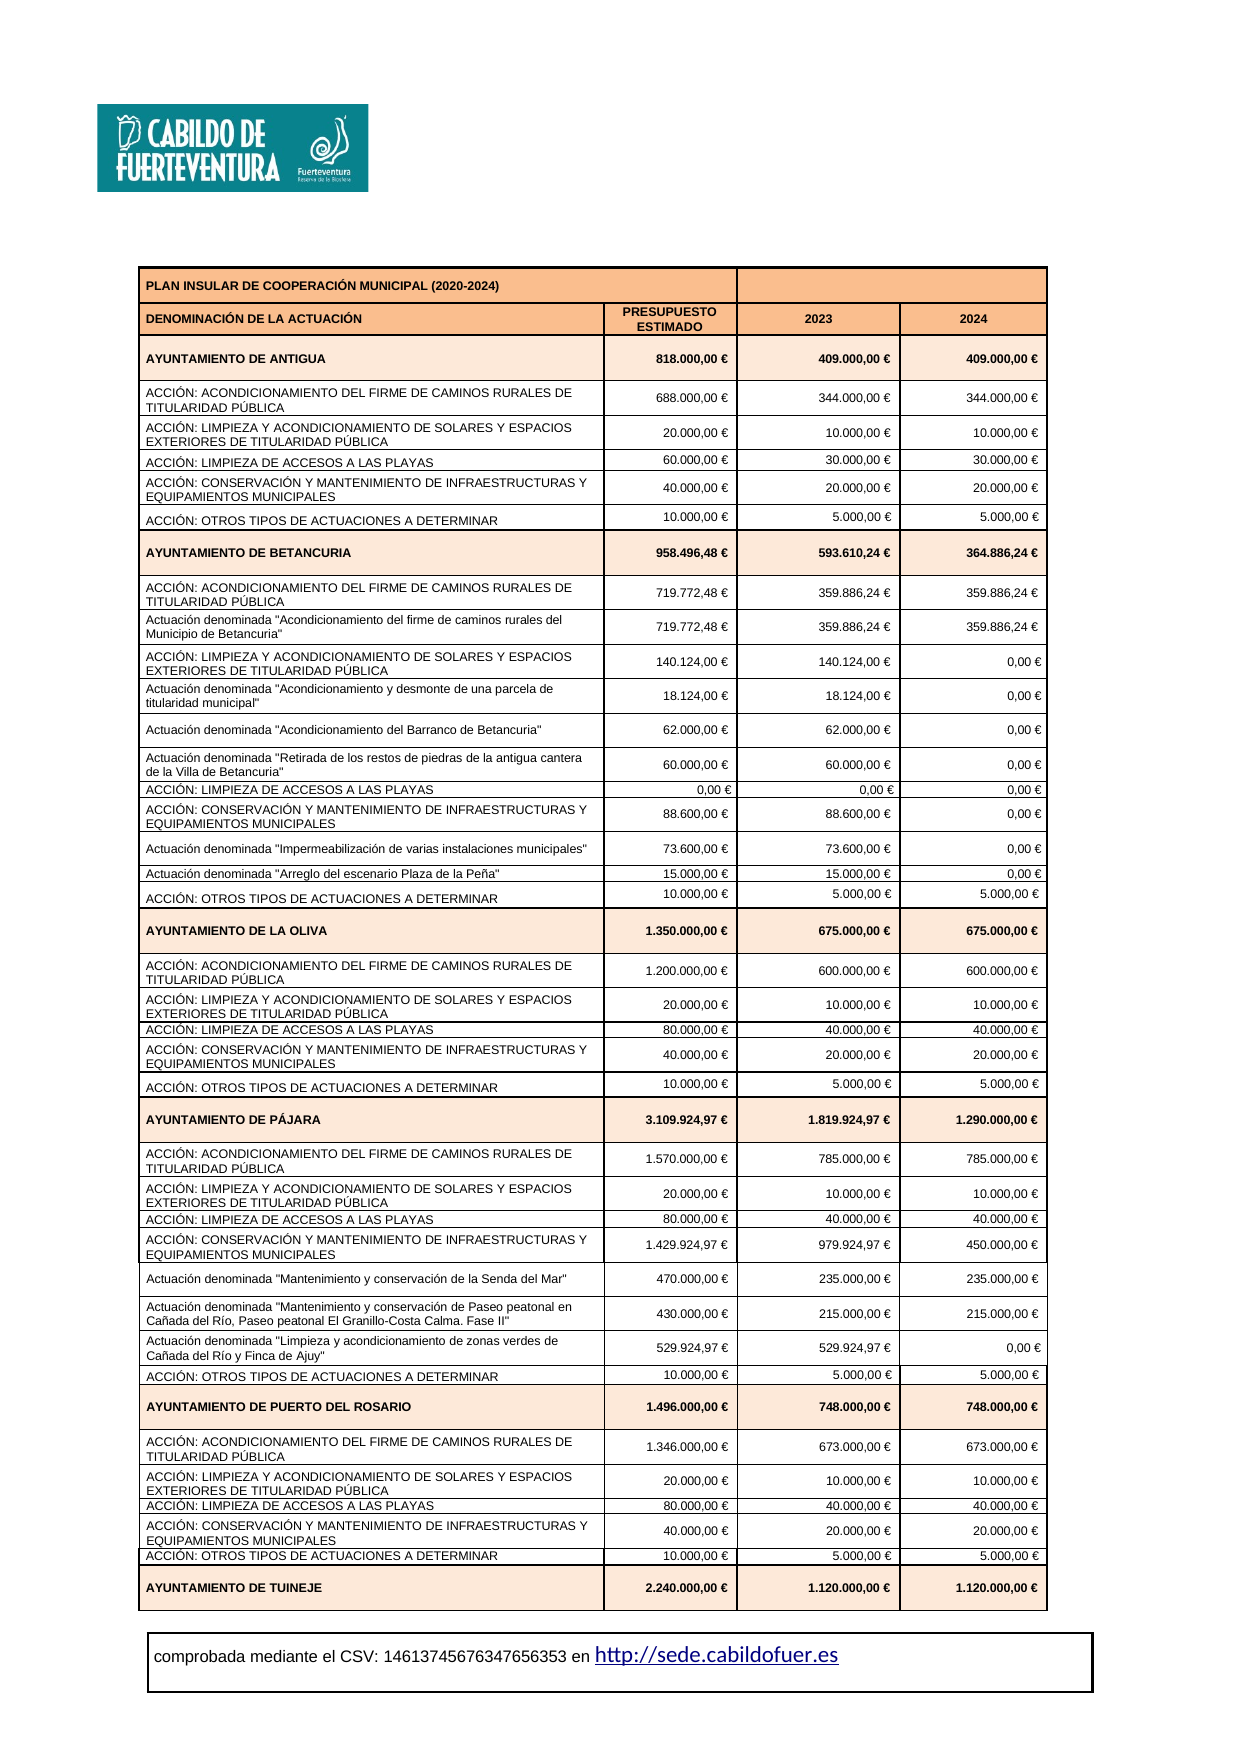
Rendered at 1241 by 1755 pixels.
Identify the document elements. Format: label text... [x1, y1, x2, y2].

table_cell 20.000,00 € [738, 1514, 899, 1548]
table_cell 344.000,00 € [738, 381, 899, 415]
table_cell 40.000,00 € [901, 1211, 1046, 1227]
table_cell 20.000,00 € [738, 1038, 899, 1071]
table_cell Actuación denominada "Limpieza y acondicionamiento de zonas verdes de Cañada del Río y Finca de Ajuy" [140, 1331, 604, 1365]
table_cell 5.000,00 € [901, 1549, 1046, 1564]
table_cell 20.000,00 € [605, 416, 736, 449]
table_cell 15.000,00 € [738, 866, 899, 881]
table_cell 80.000,00 € [605, 1023, 736, 1037]
table_cell 5.000,00 € [738, 1366, 899, 1384]
table_cell Actuación denominada "Acondicionamiento y desmonte de una parcela de titularidad municipal" [140, 679, 603, 712]
table_cell ACCIÓN: LIMPIEZA Y ACONDICIONAMIENTO DE SOLARES Y ESPACIOS EXTERIORES DE TITULARIDAD PÚBLICA [140, 416, 603, 449]
table_cell ACCIÓN: CONSERVACIÓN Y MANTENIMIENTO DE INFRAESTRUCTURAS Y EQUIPAMIENTOS MUNICIPALES [140, 1514, 604, 1548]
table_cell 15.000,00 € [605, 866, 736, 881]
table_cell 409.000,00 € [901, 336, 1046, 380]
table_cell 3.109.924,97 € [605, 1098, 736, 1142]
table_cell 73.600,00 € [605, 832, 736, 865]
table_cell 0,00 € [900, 1331, 1047, 1365]
table_cell 5.000,00 € [901, 505, 1046, 529]
table_cell Actuación denominada "Impermeabilización de varias instalaciones municipales" [140, 832, 603, 865]
table_cell 235.000,00 € [738, 1263, 899, 1296]
table_cell 748.000,00 € [738, 1385, 899, 1429]
table_cell 1.429.924,97 € [605, 1228, 736, 1262]
table_cell Actuación denominada "Mantenimiento y conservación de la Senda del Mar" [140, 1263, 604, 1296]
table_cell 10.000,00 € [605, 505, 736, 529]
table_cell DENOMINACIÓN DE LA ACTUACIÓN [140, 304, 603, 334]
table_cell 0,00 € [605, 782, 736, 797]
table_cell 0,00 € [901, 832, 1046, 865]
table_cell 1.120.000,00 € [738, 1566, 899, 1610]
table_cell Actuación denominada "Acondicionamiento del firme de caminos rurales del Municipio de Betancuria" [140, 610, 603, 644]
table_cell 529.924,97 € [738, 1331, 899, 1365]
table_cell AYUNTAMIENTO DE ANTIGUA [140, 336, 603, 380]
table_cell 10.000,00 € [738, 988, 899, 1021]
table_cell 18.124,00 € [738, 679, 899, 712]
table_header PLAN INSULAR DE COOPERACIÓN MUNICIPAL (2020-2024) [140, 269, 736, 302]
table_cell 5.000,00 € [901, 882, 1046, 907]
table_cell 958.496,48 € [605, 531, 736, 575]
table_cell 20.000,00 € [901, 1038, 1046, 1071]
table_cell 364.886,24 € [901, 531, 1046, 575]
table_cell 20.000,00 € [605, 1177, 736, 1210]
table_cell 73.600,00 € [738, 832, 899, 865]
table_cell 673.000,00 € [901, 1430, 1046, 1463]
table_cell PRESUPUESTO ESTIMADO [605, 304, 736, 334]
table_cell 40.000,00 € [738, 1499, 899, 1513]
table_cell 60.000,00 € [738, 748, 899, 781]
table_cell 359.886,24 € [901, 576, 1046, 609]
table_cell 785.000,00 € [901, 1143, 1046, 1176]
table_cell 30.000,00 € [901, 450, 1046, 470]
table_cell 818.000,00 € [605, 336, 736, 380]
table_cell Actuación denominada "Retirada de los restos de piedras de la antigua cantera de la Villa de Betancuria" [140, 748, 603, 781]
table_cell ACCIÓN: CONSERVACIÓN Y MANTENIMIENTO DE INFRAESTRUCTURAS Y EQUIPAMIENTOS MUNICIPALES [140, 1038, 603, 1071]
table_cell 40.000,00 € [901, 1023, 1046, 1037]
table_cell 359.886,24 € [901, 610, 1046, 644]
table_cell 0,00 € [901, 866, 1046, 881]
table_cell 10.000,00 € [901, 1465, 1046, 1498]
table_cell ACCIÓN: LIMPIEZA DE ACCESOS A LAS PLAYAS [140, 1211, 603, 1227]
table_cell AYUNTAMIENTO DE PÁJARA [140, 1098, 603, 1142]
table_cell ACCIÓN: LIMPIEZA DE ACCESOS A LAS PLAYAS [140, 1499, 604, 1513]
table_cell 1.496.000,00 € [605, 1385, 737, 1429]
table_cell AYUNTAMIENTO DE PUERTO DEL ROSARIO [140, 1385, 604, 1429]
table_cell ACCIÓN: LIMPIEZA Y ACONDICIONAMIENTO DE SOLARES Y ESPACIOS EXTERIORES DE TITULARIDAD PÚBLICA [140, 1465, 604, 1498]
table_cell 215.000,00 € [738, 1297, 899, 1330]
table_cell 62.000,00 € [605, 714, 736, 747]
table_cell 600.000,00 € [738, 954, 899, 987]
table_cell 785.000,00 € [738, 1143, 899, 1176]
table_cell 0,00 € [738, 782, 899, 797]
table_cell 1.120.000,00 € [901, 1566, 1046, 1610]
table_cell 979.924,97 € [738, 1228, 899, 1262]
table_cell 10.000,00 € [605, 1073, 736, 1096]
table_cell 675.000,00 € [901, 909, 1046, 953]
table_cell 10.000,00 € [738, 1465, 899, 1498]
table_cell 40.000,00 € [738, 1023, 899, 1037]
table_cell 5.000,00 € [738, 505, 899, 529]
table_cell ACCIÓN: CONSERVACIÓN Y MANTENIMIENTO DE INFRAESTRUCTURAS Y EQUIPAMIENTOS MUNICIPALES [140, 1228, 603, 1262]
table_cell Actuación denominada "Acondicionamiento del Barranco de Betancuria" [140, 714, 603, 747]
table_cell ACCIÓN: LIMPIEZA DE ACCESOS A LAS PLAYAS [140, 782, 603, 797]
table_cell 10.000,00 € [738, 1177, 899, 1210]
table_cell 40.000,00 € [605, 471, 736, 504]
table_cell 20.000,00 € [901, 1514, 1046, 1548]
table_cell 2023 [738, 304, 899, 334]
table_cell 10.000,00 € [605, 882, 736, 907]
table_cell ACCIÓN: OTROS TIPOS DE ACTUACIONES A DETERMINAR [140, 505, 603, 529]
table_cell 20.000,00 € [738, 471, 899, 504]
table_cell 719.772,48 € [605, 610, 736, 644]
table_cell 529.924,97 € [605, 1331, 737, 1365]
table_cell 430.000,00 € [605, 1297, 737, 1330]
table_cell Actuación denominada "Mantenimiento y conservación de Paseo peatonal en Cañada del Río, Paseo peatonal El Granillo-Costa Calma. Fase II" [140, 1297, 604, 1330]
table_cell 344.000,00 € [901, 381, 1046, 415]
table_cell 80.000,00 € [605, 1211, 736, 1227]
table_cell 235.000,00 € [900, 1263, 1047, 1296]
table_cell ACCIÓN: ACONDICIONAMIENTO DEL FIRME DE CAMINOS RURALES DE TITULARIDAD PÚBLICA [140, 954, 603, 987]
table_cell 688.000,00 € [605, 381, 736, 415]
table_cell 450.000,00 € [901, 1228, 1046, 1262]
table_cell 1.346.000,00 € [605, 1430, 737, 1463]
table_cell 719.772,48 € [605, 576, 736, 609]
table_cell 80.000,00 € [605, 1499, 737, 1513]
table_cell 600.000,00 € [901, 954, 1046, 987]
table_cell 10.000,00 € [605, 1549, 736, 1564]
table_cell ACCIÓN: LIMPIEZA Y ACONDICIONAMIENTO DE SOLARES Y ESPACIOS EXTERIORES DE TITULARIDAD PÚBLICA [140, 645, 603, 678]
table_header [738, 269, 1046, 302]
table_cell ACCIÓN: ACONDICIONAMIENTO DEL FIRME DE CAMINOS RURALES DE TITULARIDAD PÚBLICA [140, 1430, 604, 1463]
table_cell 30.000,00 € [738, 450, 899, 470]
table_cell 1.200.000,00 € [605, 954, 736, 987]
table_cell 409.000,00 € [738, 336, 899, 380]
table_cell AYUNTAMIENTO DE BETANCURIA [140, 531, 603, 575]
table_cell 5.000,00 € [901, 1073, 1046, 1096]
table_cell 140.124,00 € [605, 645, 736, 678]
table_cell 0,00 € [901, 714, 1046, 747]
table_cell 593.610,24 € [738, 531, 899, 575]
table_cell 0,00 € [901, 798, 1046, 831]
table_cell ACCIÓN: OTROS TIPOS DE ACTUACIONES A DETERMINAR [140, 1073, 603, 1096]
table_cell 10.000,00 € [901, 988, 1046, 1021]
table_cell 5.000,00 € [738, 1073, 899, 1096]
table_cell 10.000,00 € [901, 416, 1046, 449]
table_cell ACCIÓN: ACONDICIONAMIENTO DEL FIRME DE CAMINOS RURALES DE TITULARIDAD PÚBLICA [140, 576, 603, 609]
table_cell 675.000,00 € [738, 909, 899, 953]
table_cell Actuación denominada "Arreglo del escenario Plaza de la Peña" [140, 866, 603, 881]
table_cell 2.240.000,00 € [605, 1566, 736, 1610]
table_cell 140.124,00 € [738, 645, 899, 678]
table_cell 40.000,00 € [738, 1211, 899, 1227]
table_cell 5.000,00 € [901, 1366, 1046, 1384]
table_cell 88.600,00 € [738, 798, 899, 831]
table_cell 10.000,00 € [605, 1366, 737, 1384]
table_cell ACCIÓN: OTROS TIPOS DE ACTUACIONES A DETERMINAR [140, 1366, 604, 1384]
table_cell 5.000,00 € [738, 882, 899, 907]
table_cell 40.000,00 € [605, 1038, 736, 1071]
table_cell ACCIÓN: LIMPIEZA Y ACONDICIONAMIENTO DE SOLARES Y ESPACIOS EXTERIORES DE TITULARIDAD PÚBLICA [140, 1177, 603, 1210]
table_cell ACCIÓN: ACONDICIONAMIENTO DEL FIRME DE CAMINOS RURALES DE TITULARIDAD PÚBLICA [140, 1143, 603, 1176]
table_cell ACCIÓN: ACONDICIONAMIENTO DEL FIRME DE CAMINOS RURALES DE TITULARIDAD PÚBLICA [140, 381, 603, 415]
table_cell 359.886,24 € [738, 576, 899, 609]
table_cell 1.819.924,97 € [738, 1098, 899, 1142]
table_cell ACCIÓN: OTROS TIPOS DE ACTUACIONES A DETERMINAR [140, 882, 603, 907]
table_cell 18.124,00 € [605, 679, 736, 712]
table_cell 0,00 € [901, 645, 1046, 678]
table_cell 88.600,00 € [605, 798, 736, 831]
table_cell 359.886,24 € [738, 610, 899, 644]
table_cell ACCIÓN: LIMPIEZA Y ACONDICIONAMIENTO DE SOLARES Y ESPACIOS EXTERIORES DE TITULARIDAD PÚBLICA [140, 988, 603, 1021]
table_cell 0,00 € [901, 679, 1046, 712]
table_cell 2024 [901, 304, 1046, 334]
table_cell ACCIÓN: CONSERVACIÓN Y MANTENIMIENTO DE INFRAESTRUCTURAS Y EQUIPAMIENTOS MUNICIPALES [140, 798, 603, 831]
table_cell 470.000,00 € [605, 1263, 737, 1296]
table_cell 5.000,00 € [738, 1549, 899, 1564]
table_cell 215.000,00 € [900, 1297, 1047, 1330]
table_cell 1.350.000,00 € [605, 909, 736, 953]
table_cell 10.000,00 € [738, 416, 899, 449]
table_cell AYUNTAMIENTO DE LA OLIVA [140, 909, 603, 953]
table_cell 20.000,00 € [605, 988, 736, 1021]
table_cell ACCIÓN: CONSERVACIÓN Y MANTENIMIENTO DE INFRAESTRUCTURAS Y EQUIPAMIENTOS MUNICIPALES [140, 471, 603, 504]
table_cell 40.000,00 € [901, 1499, 1046, 1513]
table_cell ACCIÓN: OTROS TIPOS DE ACTUACIONES A DETERMINAR [140, 1549, 603, 1564]
table_cell 40.000,00 € [605, 1514, 737, 1548]
table_cell AYUNTAMIENTO DE TUINEJE [140, 1566, 603, 1610]
table_cell 62.000,00 € [738, 714, 899, 747]
table_cell 1.570.000,00 € [605, 1143, 736, 1176]
table_cell ACCIÓN: LIMPIEZA DE ACCESOS A LAS PLAYAS [140, 1023, 603, 1037]
table_cell 60.000,00 € [605, 748, 736, 781]
table_cell ACCIÓN: LIMPIEZA DE ACCESOS A LAS PLAYAS [140, 450, 603, 470]
table_cell 1.290.000,00 € [901, 1098, 1046, 1142]
table_cell 10.000,00 € [901, 1177, 1046, 1210]
table_cell 20.000,00 € [605, 1465, 737, 1498]
table_cell 60.000,00 € [605, 450, 736, 470]
table_cell 0,00 € [901, 748, 1046, 781]
table_cell 20.000,00 € [901, 471, 1046, 504]
table_cell 748.000,00 € [901, 1385, 1046, 1429]
table_cell 673.000,00 € [738, 1430, 899, 1463]
table_cell 0,00 € [901, 782, 1046, 797]
